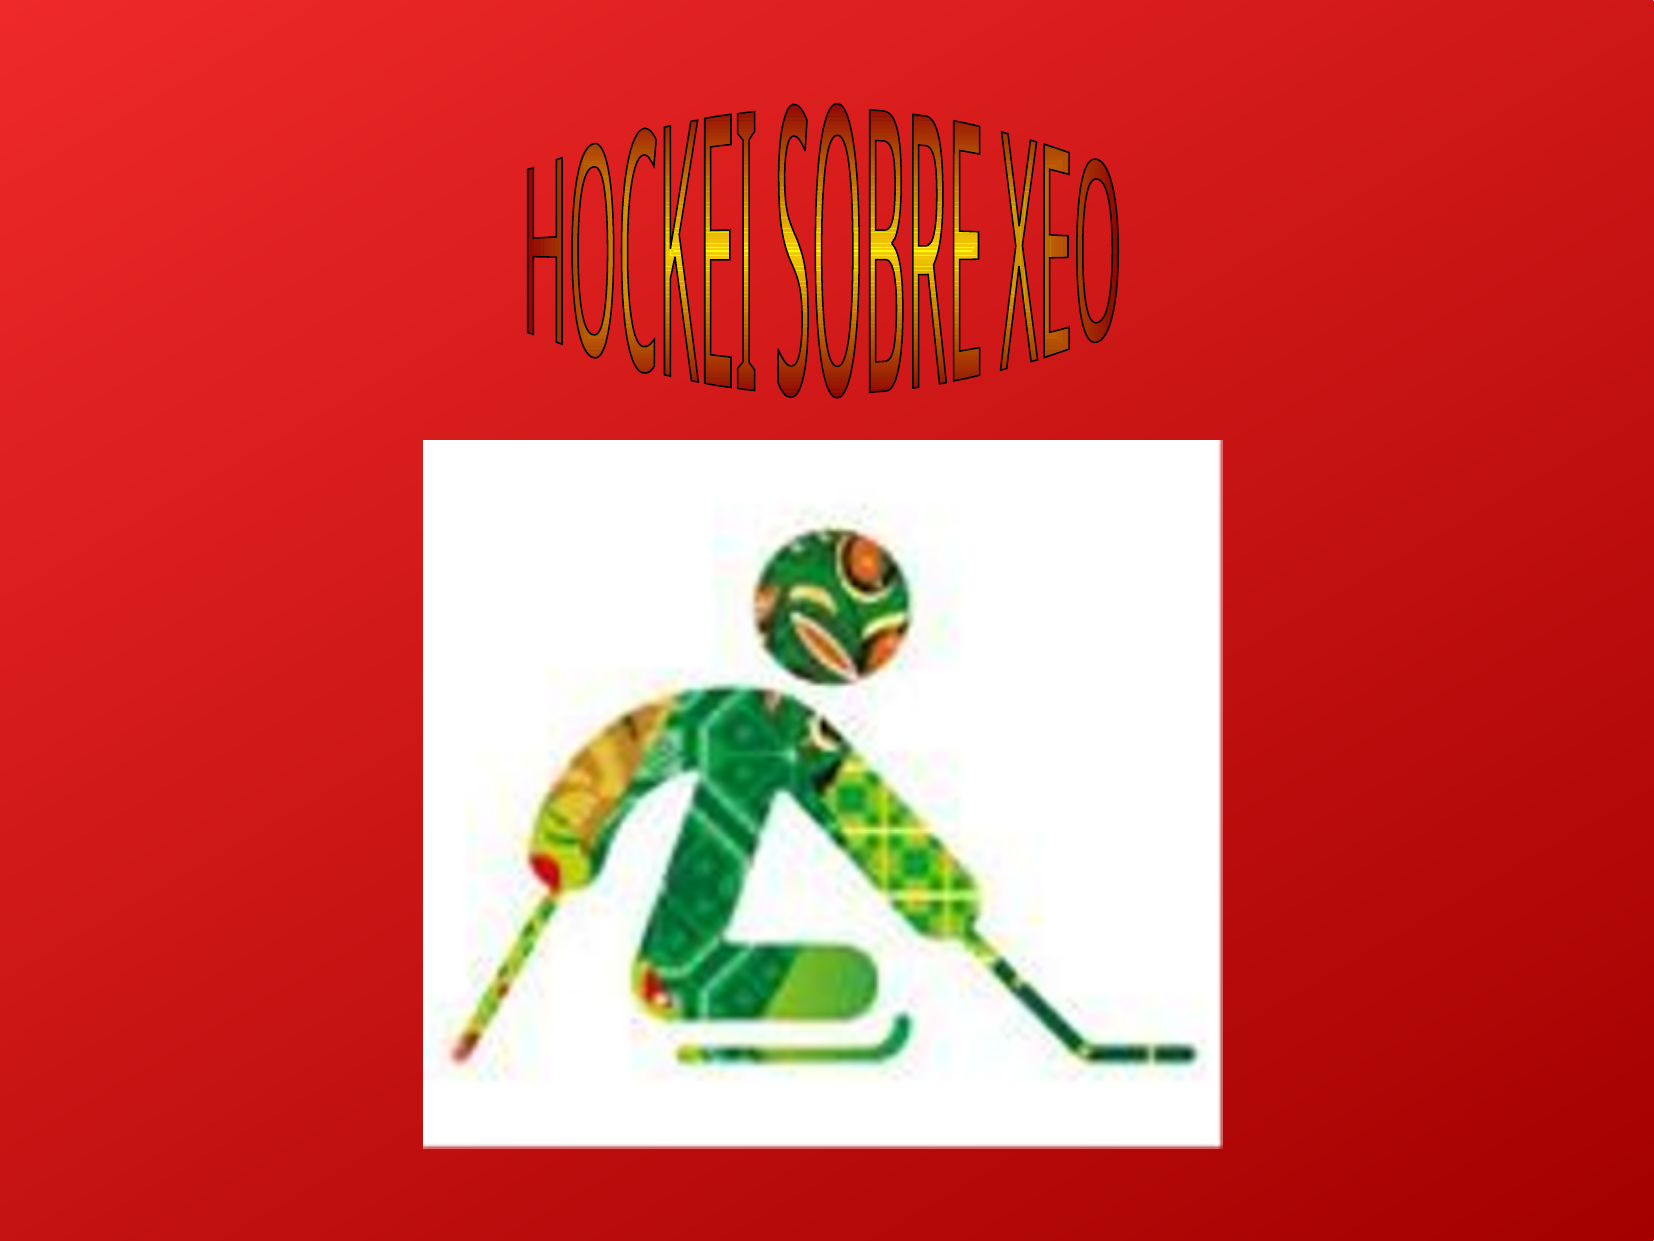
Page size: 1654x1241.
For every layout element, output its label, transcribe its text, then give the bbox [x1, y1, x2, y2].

picture [423, 440, 1223, 1149]
text_box HOCKEI SOBRE XEO [912, 114, 947, 389]
text_box HOCKEI SOBRE XEO [664, 120, 699, 383]
text_box HOCKEI SOBRE XEO [815, 103, 860, 398]
text_box HOCKEI SOBRE XEO [869, 109, 903, 393]
text_box HOCKEI SOBRE XEO [1076, 159, 1119, 343]
text_box HOCKEI SOBRE XEO [572, 143, 614, 358]
text_box HOCKEI SOBRE XEO [1000, 131, 1038, 371]
text_box HOCKEI SOBRE XEO [527, 157, 563, 345]
text_box HOCKEI SOBRE XEO [778, 104, 809, 398]
text_box HOCKEI SOBRE XEO [953, 120, 980, 381]
text_box HOCKEI SOBRE XEO [704, 114, 731, 388]
text_box HOCKEI SOBRE XEO [1044, 144, 1070, 358]
text_box HOCKEI SOBRE XEO [621, 128, 657, 374]
text_box HOCKEI SOBRE XEO [737, 111, 755, 391]
